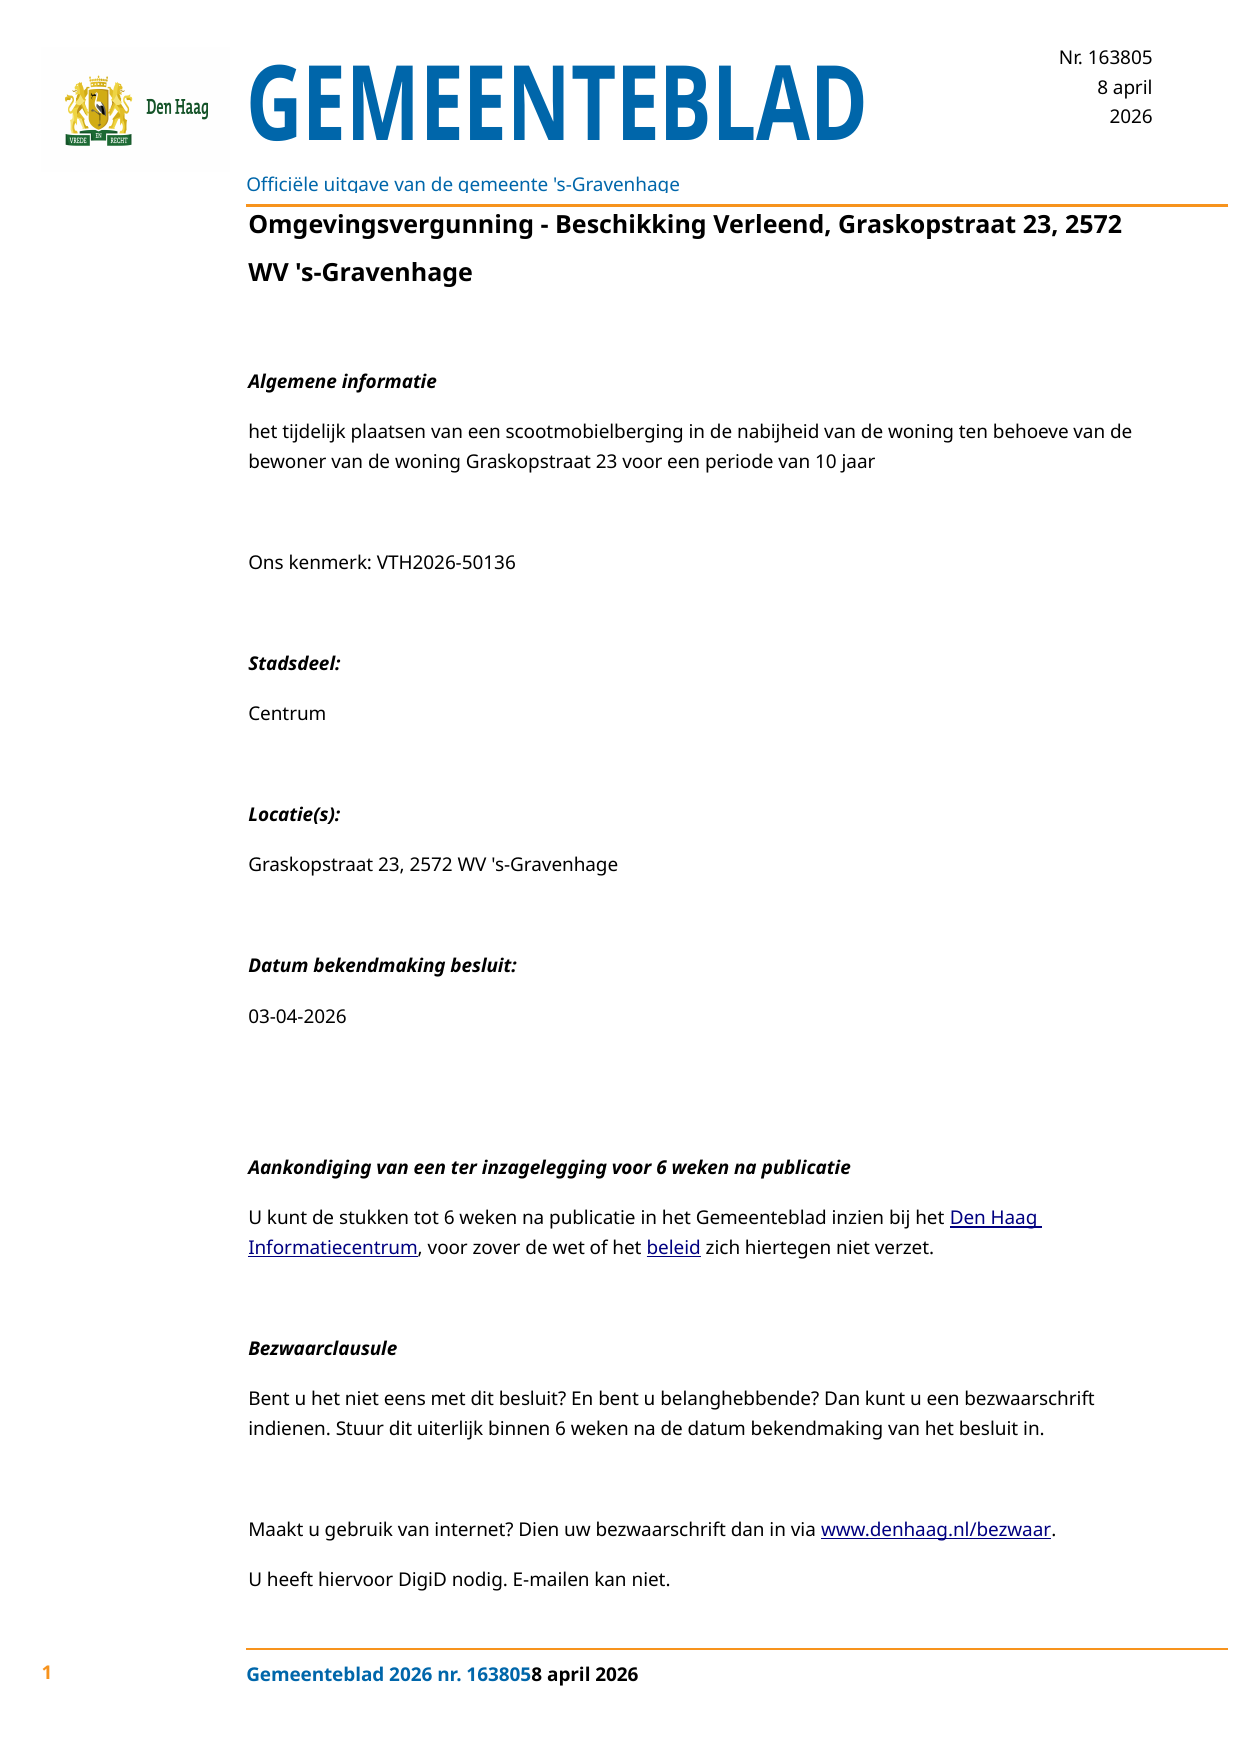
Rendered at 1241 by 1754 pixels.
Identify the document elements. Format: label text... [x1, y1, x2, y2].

text Centrum [248, 700, 1152, 726]
text Maakt u gebruik van internet? Dien uw bezwaarschrift dan in via www.denhaag.nl/bezwaar. [248, 1516, 1152, 1542]
text Locatie(s): [248, 801, 1152, 827]
text Bezwaarclausule [248, 1335, 1152, 1361]
text U kunt de stukken tot 6 weken na publicatie in het Gemeenteblad inzien bij het Den Haag Informatiecentrum, voor zover de wet of het beleid zich hiertegen niet verzet. [248, 1204, 1152, 1260]
text Datum bekendmaking besluit: [248, 952, 1152, 978]
text Omgevingsvergunning - Beschikking Verleend, Graskopstraat 23, 2572 WV 's-Gravenhage [248, 207, 1152, 288]
text Bent u het niet eens met dit besluit? En bent u belanghebbende? Dan kunt u een bezwaarschrift indienen. Stuur dit uiterlijk binnen 6 weken na de datum bekendmaking van het besluit in. [248, 1385, 1152, 1441]
picture [41, 47, 231, 172]
text U heeft hiervoor DigiD nodig. E-mailen kan niet. [248, 1566, 1152, 1592]
text Stadsdeel: [248, 650, 1152, 676]
text 03-04-2026 [248, 1003, 1152, 1029]
text Ons kenmerk: VTH2026-50136 [248, 549, 1152, 575]
text Aankondiging van een ter inzagelegging voor 6 weken na publicatie [248, 1154, 1152, 1180]
text Algemene informatie [248, 368, 1152, 394]
text Graskopstraat 23, 2572 WV 's-Gravenhage [248, 852, 1152, 877]
text het tijdelijk plaatsen van een scootmobielberging in de nabijheid van de woning ten behoeve van de bewoner van de woning Graskopstraat 23 voor een periode van 10 jaar [248, 419, 1152, 474]
